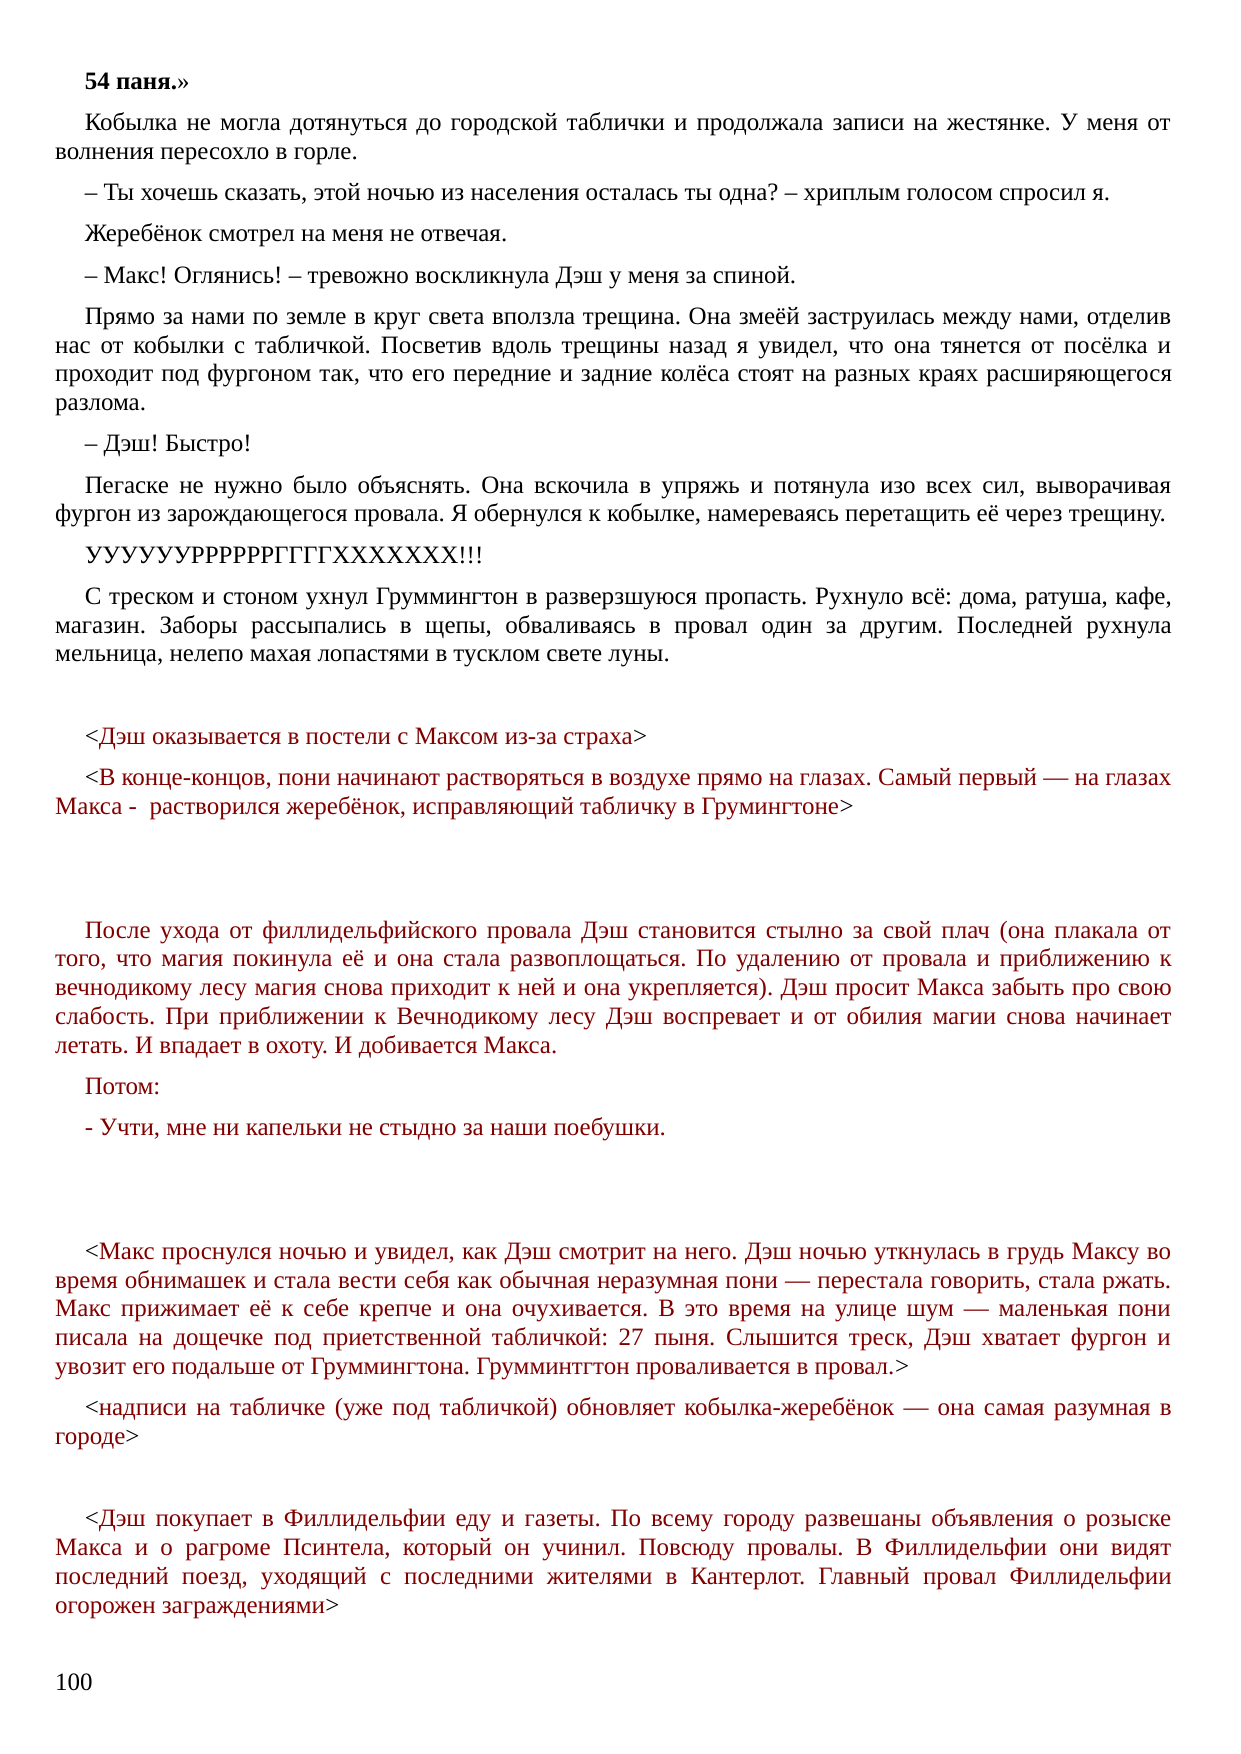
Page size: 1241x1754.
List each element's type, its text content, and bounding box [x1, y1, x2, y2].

text После ухода от филлидельфийского провала Дэш становится стылно за свой плач (она плакала от того, что магия покинула её и она стала развоплощаться. По удалению от провала и приближению к вечнодикому лесу магия снова приходит к ней и она укрепляется). Дэш просит Макса забыть про свою слабость. При приближении к Вечнодикому лесу Дэш воспревает и от обилия магии снова начинает летать. И впадает в охоту. И добивается Макса. [55, 915, 1173, 1058]
text – Дэш! Быстро! [55, 428, 1173, 457]
text С треском и стоном ухнул Груммингтон в разверзшуюся пропасть. Рухнуло всё: дома, ратуша, кафе, магазин. Заборы рассыпались в щепы, обваливаясь в провал один за другим. Последней рухнула мельница, нелепо махая лопастями в тусклом свете луны. [55, 581, 1173, 667]
text Жеребёнок смотрел на меня не отвечая. [55, 218, 1173, 247]
text <Дэш оказывается в постели с Максом из-за страха> [55, 721, 1173, 750]
text <В конце-концов, пони начинают растворяться в воздухе прямо на глазах. Самый первый — на глазах Макса - растворился жеребёнок, исправляющий табличку в Грумингтоне> [55, 762, 1173, 820]
text Потом: [55, 1071, 1173, 1100]
text Пегаске не нужно было объяснять. Она вскочила в упряжь и потянула изо всех сил, выворачивая фургон из зарождающегося провала. Я обернулся к кобылке, намереваясь перетащить её через трещину. [55, 470, 1173, 527]
text Прямо за нами по земле в круг света вползла трещина. Она змеёй заструилась между нами, отделив нас от кобылки с табличкой. Посветив вдоль трещины назад я увидел, что она тянется от посёлка и проходит под фургоном так, что его передние и задние колёса стоят на разных краях расширяющегося разлома. [55, 301, 1173, 416]
text Кобылка не могла дотянуться до городской таблички и продолжала записи на жестянке. У меня от волнения пересохло в горле. [55, 107, 1173, 165]
text <Дэш покупает в Филлидельфии еду и газеты. По всему городу развешаны объявления о розыске Макса и о рагроме Псинтела, который он учинил. Повсюду провалы. В Филлидельфии они видят последний поезд, уходящий с последними жителями в Кантерлот. Главный провал Филлидельфии огорожен заграждениями> [55, 1503, 1173, 1618]
text <надписи на табличке (уже под табличкой) обновляет кобылка-жеребёнок — она самая разумная в городе> [55, 1392, 1173, 1450]
text <Макс проснулся ночью и увидел, как Дэш смотрит на него. Дэш ночью уткнулась в грудь Максу во время обнимашек и стала вести себя как обычная неразумная пони — перестала говорить, стала ржать. Макс прижимает её к себе крепче и она очухивается. В это время на улице шум — маленькая пони писала на дощечке под приетственной табличкой: 27 пыня. Слышится треск, Дэш хватает фургон и увозит его подальше от Груммингтона. Грумминтгтон проваливается в провал.> [55, 1236, 1173, 1380]
text – Макс! Оглянись! – тревожно воскликнула Дэш у меня за спиной. [55, 260, 1173, 288]
text УУУУУУРРРРРРГГГГХХХХХХХ!!! [55, 540, 1173, 568]
text – Ты хочешь сказать, этой ночью из населения осталась ты одна? – хриплым голосом спросил я. [55, 177, 1173, 206]
text - Учти, мне ни капельки не стыдно за наши поебушки. [55, 1112, 1173, 1141]
text 54 паня.» [55, 66, 1173, 95]
